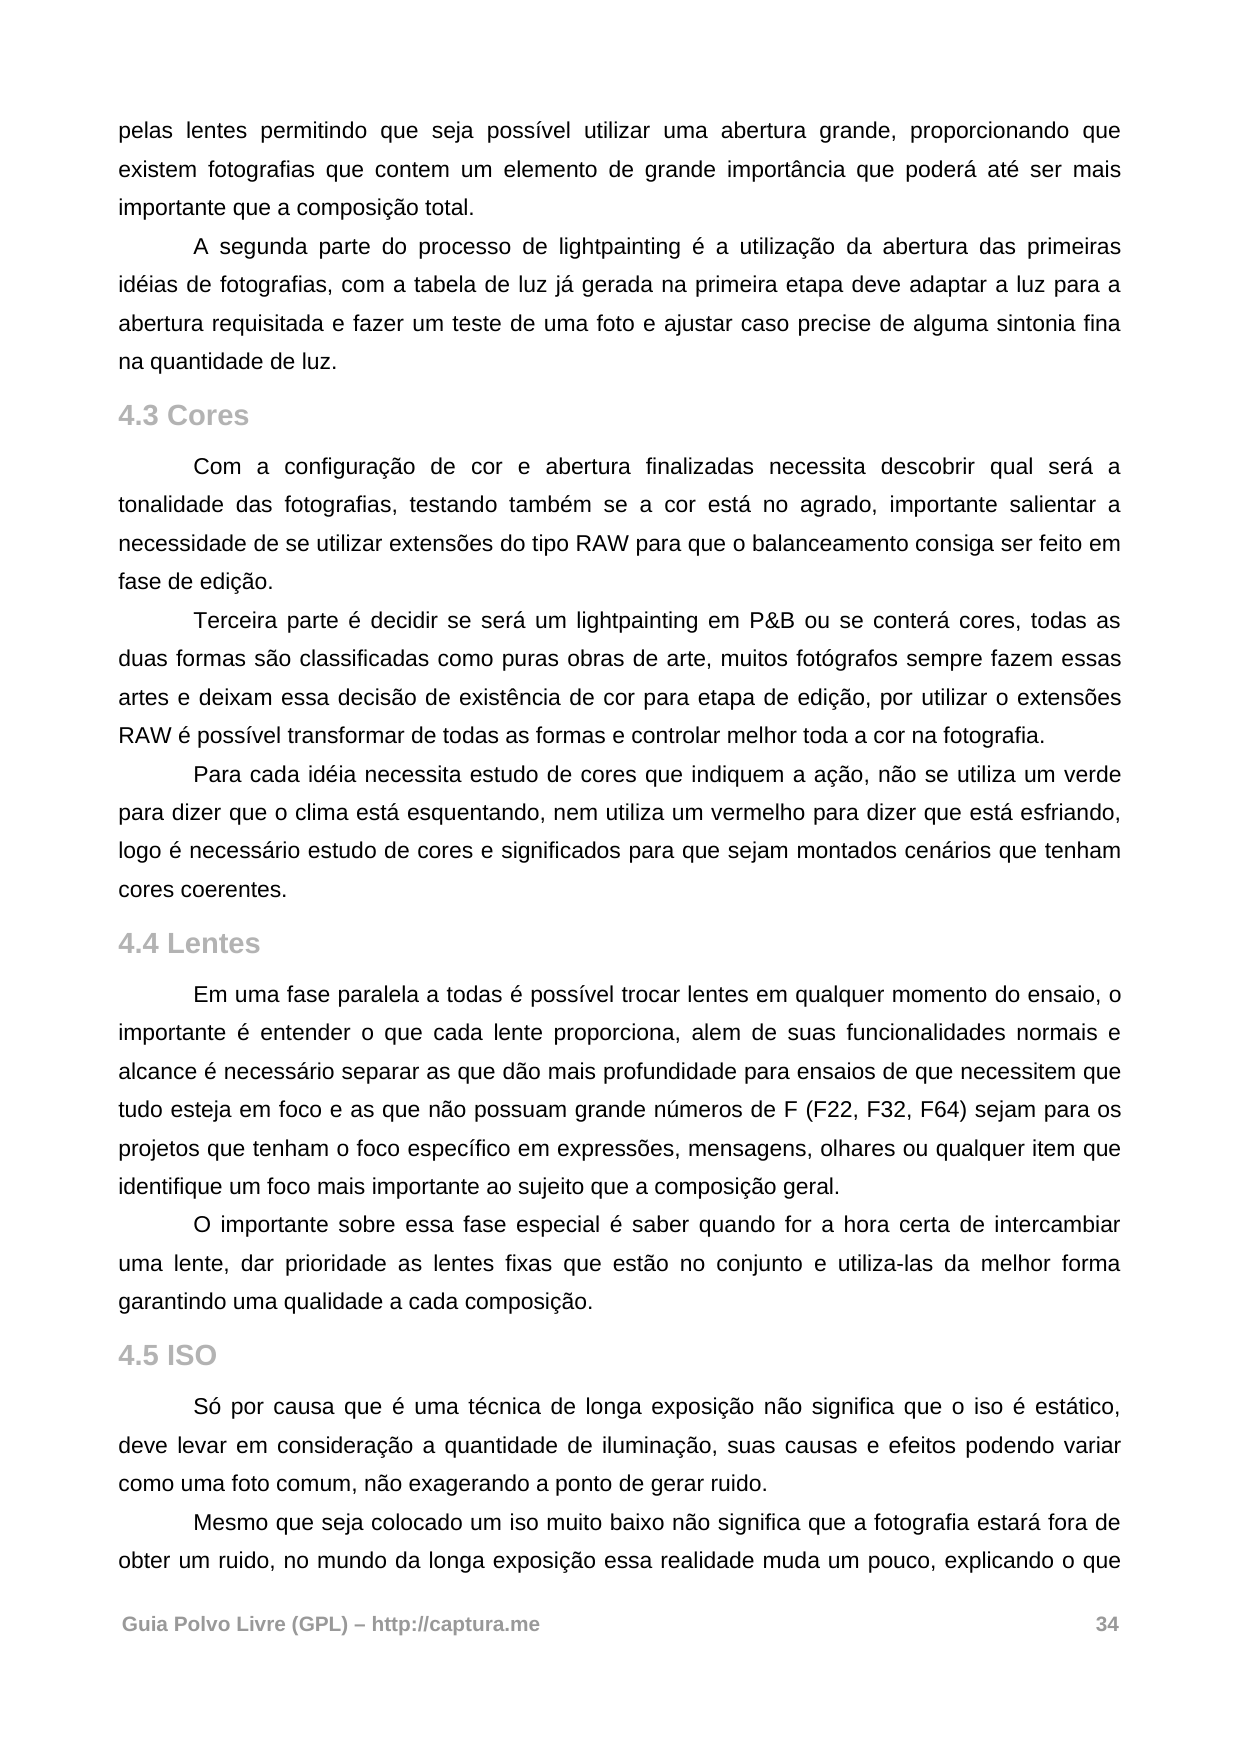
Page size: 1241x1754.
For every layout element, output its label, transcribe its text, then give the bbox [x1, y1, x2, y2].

text Mesmo que seja colocado um iso muito baixo não significa que a fotografia estará fora de obter um ruido, no mundo da longa exposição essa realidade muda um pouco, explicando o que [118, 1509, 1122, 1573]
subtitle 4.3 Cores [118, 399, 1122, 432]
text Para cada idéia necessita estudo de cores que indiquem a ação, não se utiliza um verde para dizer que o clima está esquentando, nem utiliza um vermelho para dizer que está esfriando, logo é necessário estudo de cores e significados para que sejam montados cenários que tenham cores coerentes. [118, 761, 1122, 902]
text Com a configuração de cor e abertura finalizadas necessita descobrir qual será a tonalidade das fotografias, testando também se a cor está no agrado, importante salientar a necessidade de se utilizar extensões do tipo RAW para que o balanceamento consiga ser feito em fase de edição. [118, 454, 1122, 595]
subtitle 4.5 ISO [118, 1339, 1122, 1372]
text O importante sobre essa fase especial é saber quando for a hora certa de intercambiar uma lente, dar prioridade as lentes fixas que estão no conjunto e utiliza-las da melhor forma garantindo uma qualidade a cada composição. [118, 1212, 1122, 1315]
text Só por causa que é uma técnica de longa exposição não significa que o iso é estático, deve levar em consideração a quantidade de iluminação, suas causas e efeitos podendo variar como uma foto comum, não exagerando a ponto de gerar ruido. [118, 1394, 1122, 1497]
text Terceira parte é decidir se será um lightpainting em P&B ou se conterá cores, todas as duas formas são classificadas como puras obras de arte, muitos fotógrafos sempre fazem essas artes e deixam essa decisão de existência de cor para etapa de edição, por utilizar o extensões RAW é possível transformar de todas as formas e controlar melhor toda a cor na fotografia. [118, 607, 1122, 748]
subtitle 4.4 Lentes [118, 927, 1122, 959]
text pelas lentes permitindo que seja possível utilizar uma abertura grande, proporcionando que existem fotografias que contem um elemento de grande importância que poderá até ser mais importante que a composição total. [118, 118, 1122, 221]
text Em uma fase paralela a todas é possível trocar lentes em qualquer momento do ensaio, o importante é entender o que cada lente proporciona, alem de suas funcionalidades normais e alcance é necessário separar as que dão mais profundidade para ensaios de que necessitem que tudo esteja em foco e as que não possuam grande números de F (F22, F32, F64) sejam para os projetos que tenham o foco específico em expressões, mensagens, olhares ou qualquer item que identifique um foco mais importante ao sujeito que a composição geral. [118, 982, 1122, 1199]
text A segunda parte do processo de lightpainting é a utilização da abertura das primeiras idéias de fotografias, com a tabela de luz já gerada na primeira etapa deve adaptar a luz para a abertura requisitada e fazer um teste de uma foto e ajustar caso precise de alguma sintonia fina na quantidade de luz. [118, 233, 1122, 374]
